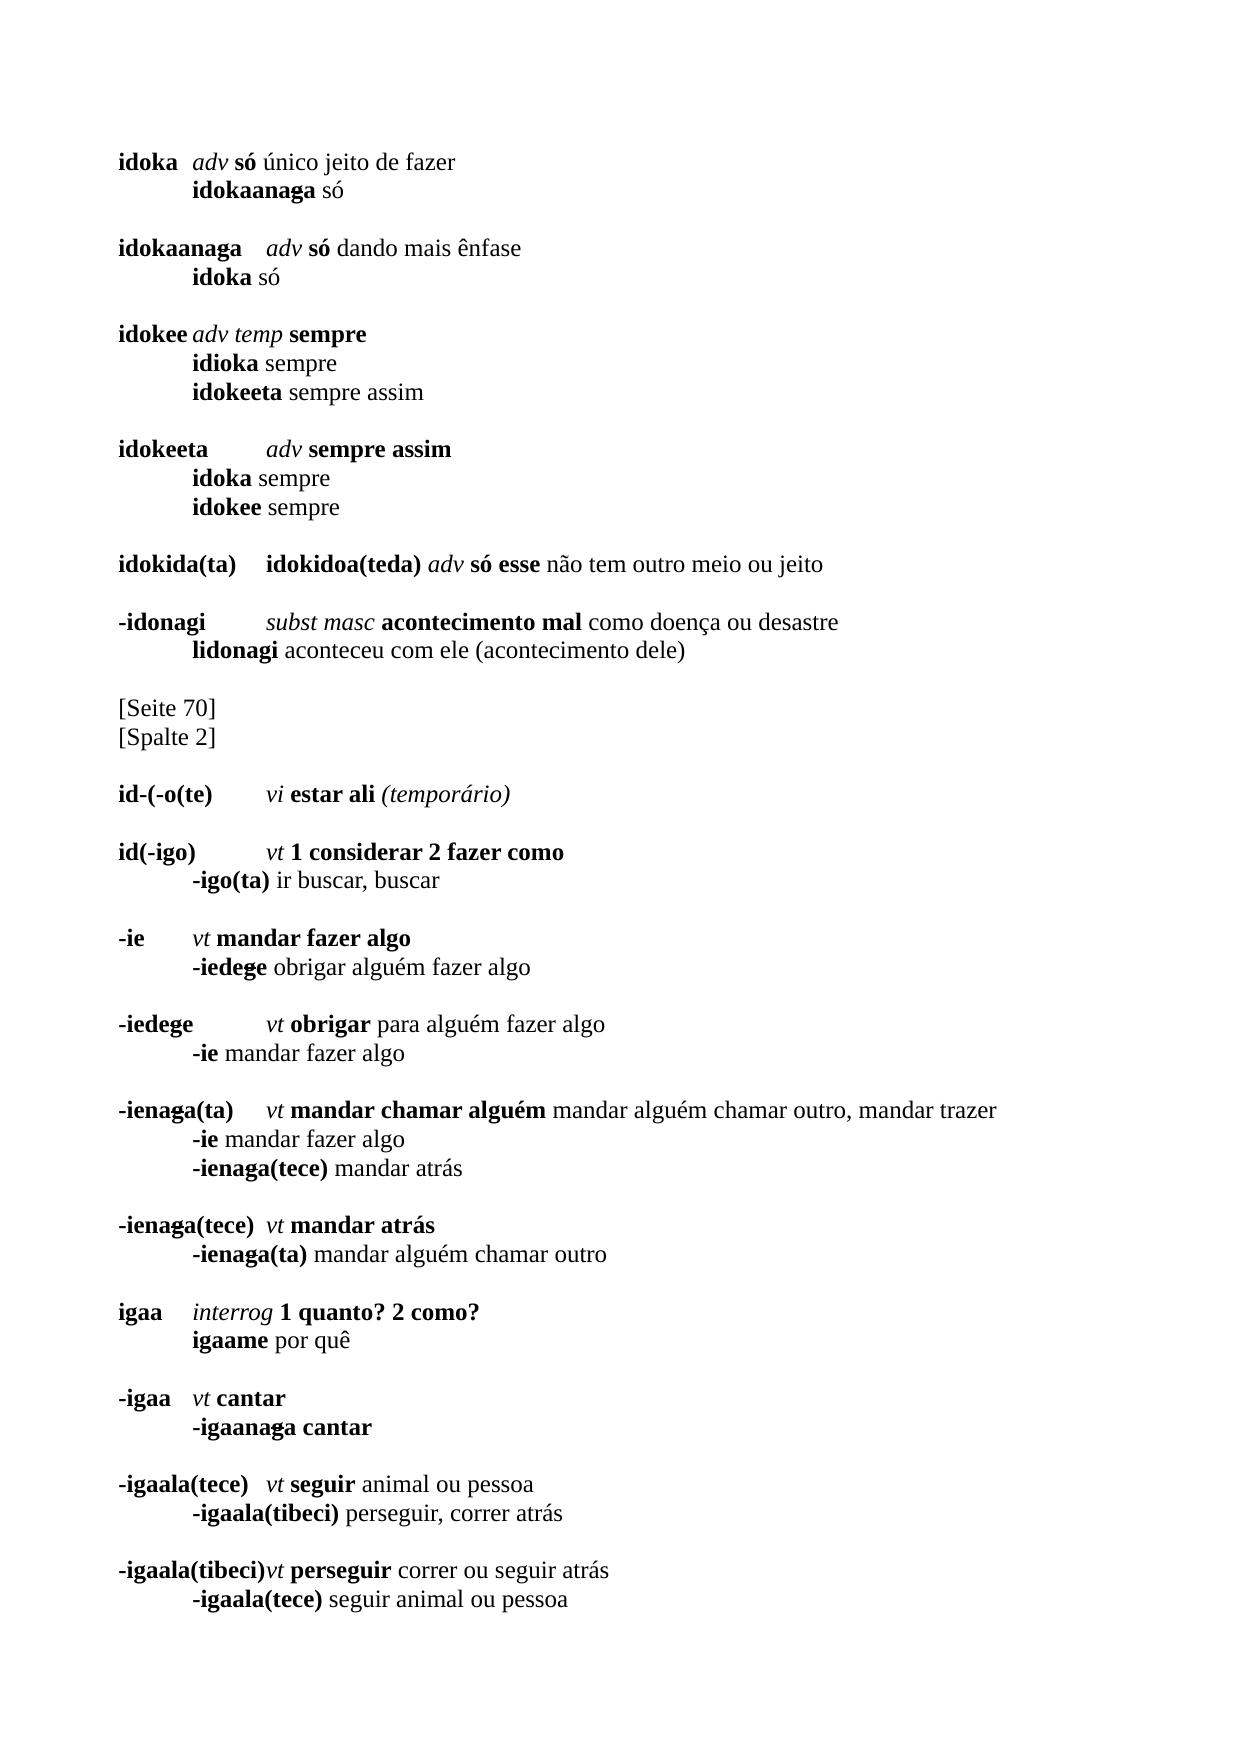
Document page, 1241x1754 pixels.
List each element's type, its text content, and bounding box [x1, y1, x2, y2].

text -ie mandar fazer algo [118, 1038, 1240, 1067]
text -ienaga(ta) vt mandar chamar alguém mandar alguém chamar outro, mandar trazer [118, 1096, 1240, 1124]
text -igo(ta) ir buscar, buscar [118, 866, 1240, 894]
text [Seite 70] [118, 693, 1240, 722]
text idoka sempre [118, 463, 1240, 492]
text igaa interrog 1 quanto? 2 como? [118, 1297, 1240, 1326]
text idokaanaga só [118, 176, 1240, 204]
text -igaa vt cantar [118, 1383, 1240, 1412]
text -idonagi subst masc acontecimento mal como doença ou desastre [118, 607, 1240, 636]
text igaame por quê [118, 1326, 1240, 1354]
text id(-igo) vt 1 considerar 2 fazer como [118, 837, 1240, 866]
text -ienaga(tece) vt mandar atrás [118, 1211, 1240, 1239]
text -igaala(tibeci) perseguir, correr atrás [118, 1498, 1240, 1527]
text idokee adv temp sempre [118, 319, 1240, 348]
text id-(-o(te) vi estar ali (temporário) [118, 779, 1240, 808]
text -iedege vt obrigar para alguém fazer algo [118, 1009, 1240, 1038]
text -igaala(tibeci) vt perseguir correr ou seguir atrás [118, 1556, 1240, 1584]
text -ienaga(ta) mandar alguém chamar outro [118, 1239, 1240, 1268]
text idoka adv só único jeito de fazer [118, 147, 1240, 176]
text -igaanaga cantar [118, 1412, 1240, 1441]
text idokeeta sempre assim [118, 377, 1240, 406]
text -ie vt mandar fazer algo [118, 923, 1240, 952]
text -igaala(tece) seguir animal ou pessoa [118, 1584, 1240, 1613]
text [Spalte 2] [118, 722, 1240, 751]
text idokaanaga adv só dando mais ênfase [118, 233, 1240, 262]
text idokeeta adv sempre assim [118, 434, 1240, 463]
text -ienaga(tece) mandar atrás [118, 1153, 1240, 1182]
text -ie mandar fazer algo [118, 1124, 1240, 1153]
text idokida(ta) idokidoa(teda) adv só esse não tem outro meio ou jeito [118, 549, 1240, 578]
text -iedege obrigar alguém fazer algo [118, 952, 1240, 981]
text idokee sempre [118, 492, 1240, 521]
text idoka só [118, 262, 1240, 291]
text -igaala(tece) vt seguir animal ou pessoa [118, 1469, 1240, 1498]
text lidonagi aconteceu com ele (acontecimento dele) [118, 636, 1240, 664]
text idioka sempre [118, 348, 1240, 377]
